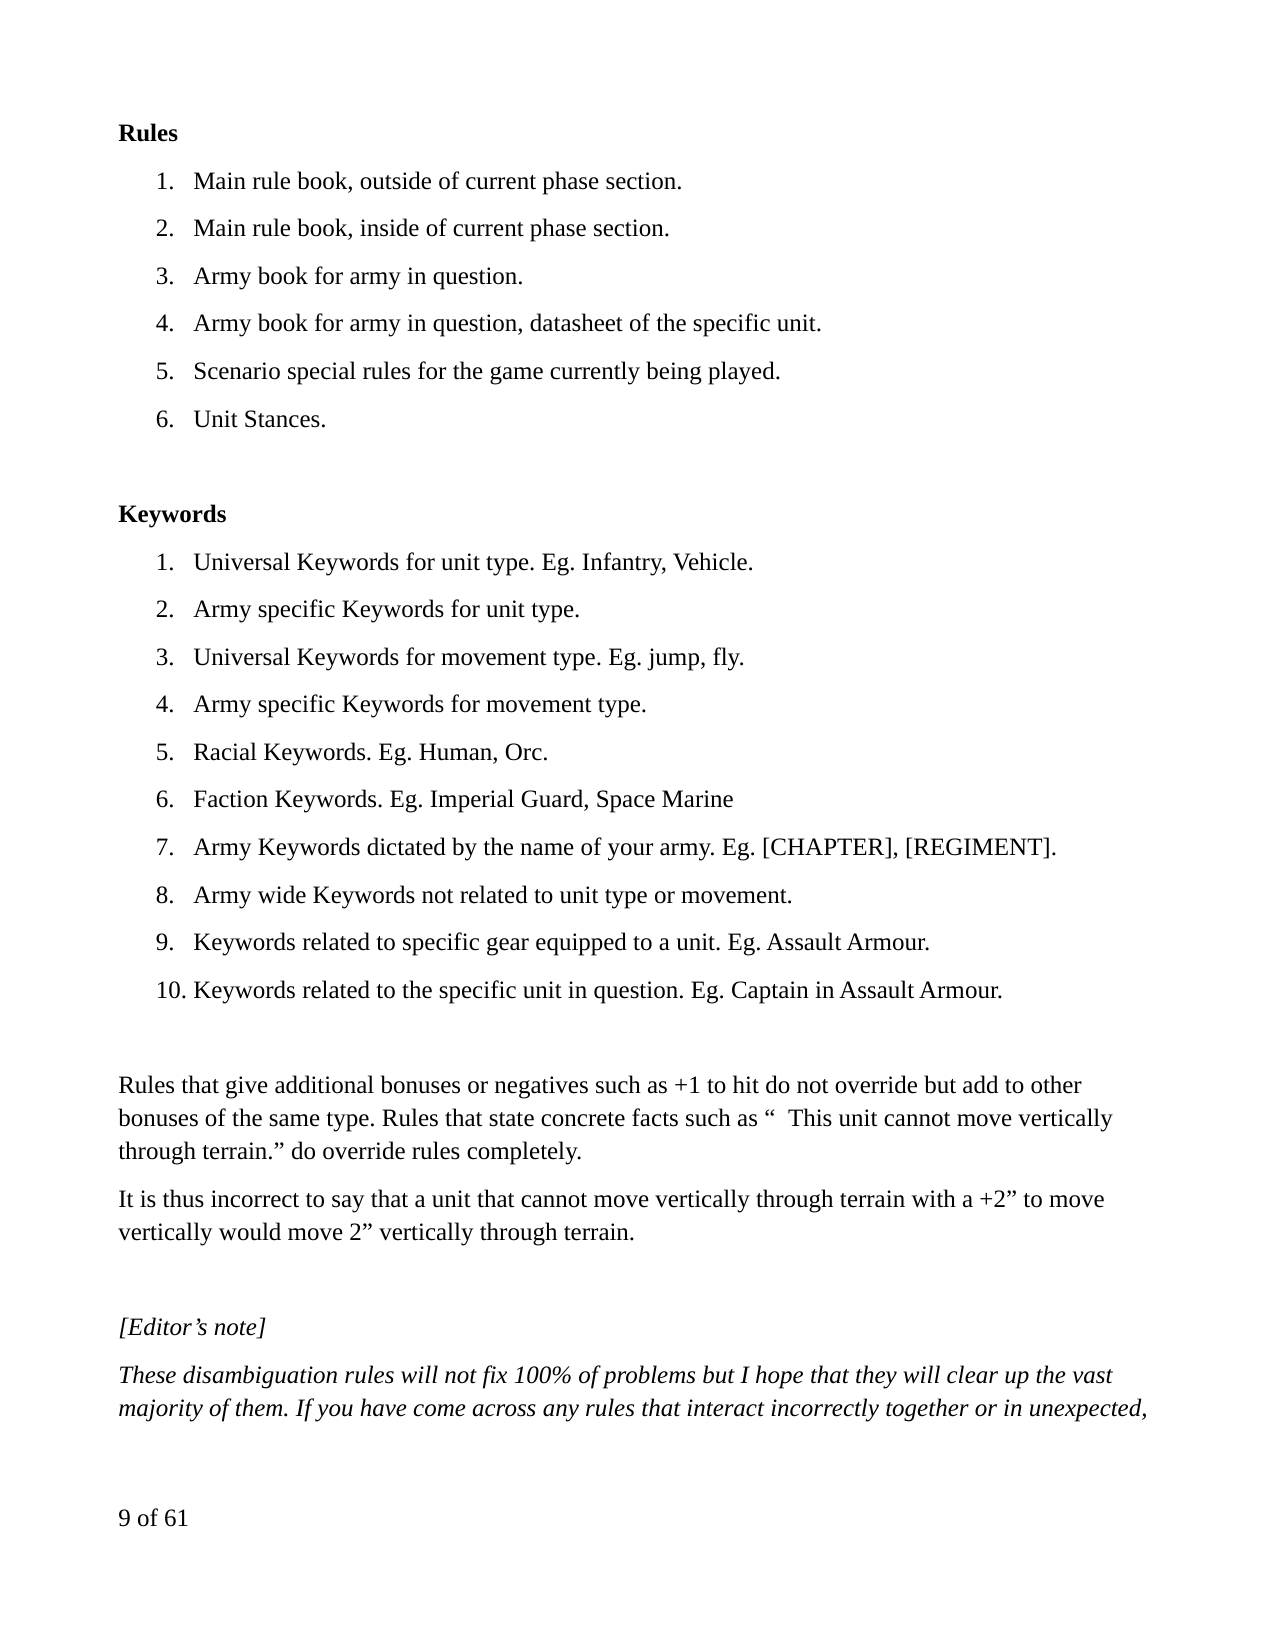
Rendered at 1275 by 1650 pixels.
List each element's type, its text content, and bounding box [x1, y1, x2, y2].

list Universal Keywords for unit type. Eg. Infantry, Vehicle. [156, 547, 1157, 575]
list Army wide Keywords not related to unit type or movement. [156, 880, 1157, 908]
text [Editor’s note] [118, 1312, 1157, 1341]
text Keywords [118, 499, 1157, 528]
list Army Keywords dictated by the name of your army. Eg. [CHAPTER], [REGIMENT]. [156, 832, 1157, 861]
list Army specific Keywords for movement type. [156, 689, 1157, 718]
list Faction Keywords. Eg. Imperial Guard, Space Marine [156, 784, 1157, 813]
text It is thus incorrect to say that a unit that cannot move vertically through terrain with a +2” to move vertically would move 2” vertically through terrain. [118, 1184, 1157, 1246]
text Rules [118, 118, 1157, 147]
list Scenario special rules for the game currently being played. [156, 356, 1157, 385]
list Racial Keywords. Eg. Human, Orc. [156, 737, 1157, 766]
list Keywords related to specific gear equipped to a unit. Eg. Assault Armour. [156, 927, 1157, 956]
list Unit Stances. [156, 404, 1157, 432]
list Main rule book, outside of current phase section. [156, 166, 1157, 194]
list Army specific Keywords for unit type. [156, 594, 1157, 623]
list Army book for army in question, datasheet of the specific unit. [156, 308, 1157, 337]
list Universal Keywords for movement type. Eg. jump, fly. [156, 642, 1157, 671]
text Rules that give additional bonuses or negatives such as +1 to hit do not override but add to other bonuses of the same type. Rules that state concrete facts such as “ This unit cannot move vertically through terrain.” do override rules completely. [118, 1070, 1157, 1165]
list Main rule book, inside of current phase section. [156, 213, 1157, 242]
text These disambiguation rules will not fix 100% of problems but I hope that they will clear up the vast majority of them. If you have come across any rules that interact incorrectly together or in unexpected, [118, 1360, 1157, 1421]
list Keywords related to the specific unit in question. Eg. Captain in Assault Armour. [156, 975, 1157, 1004]
list Army book for army in question. [156, 261, 1157, 290]
